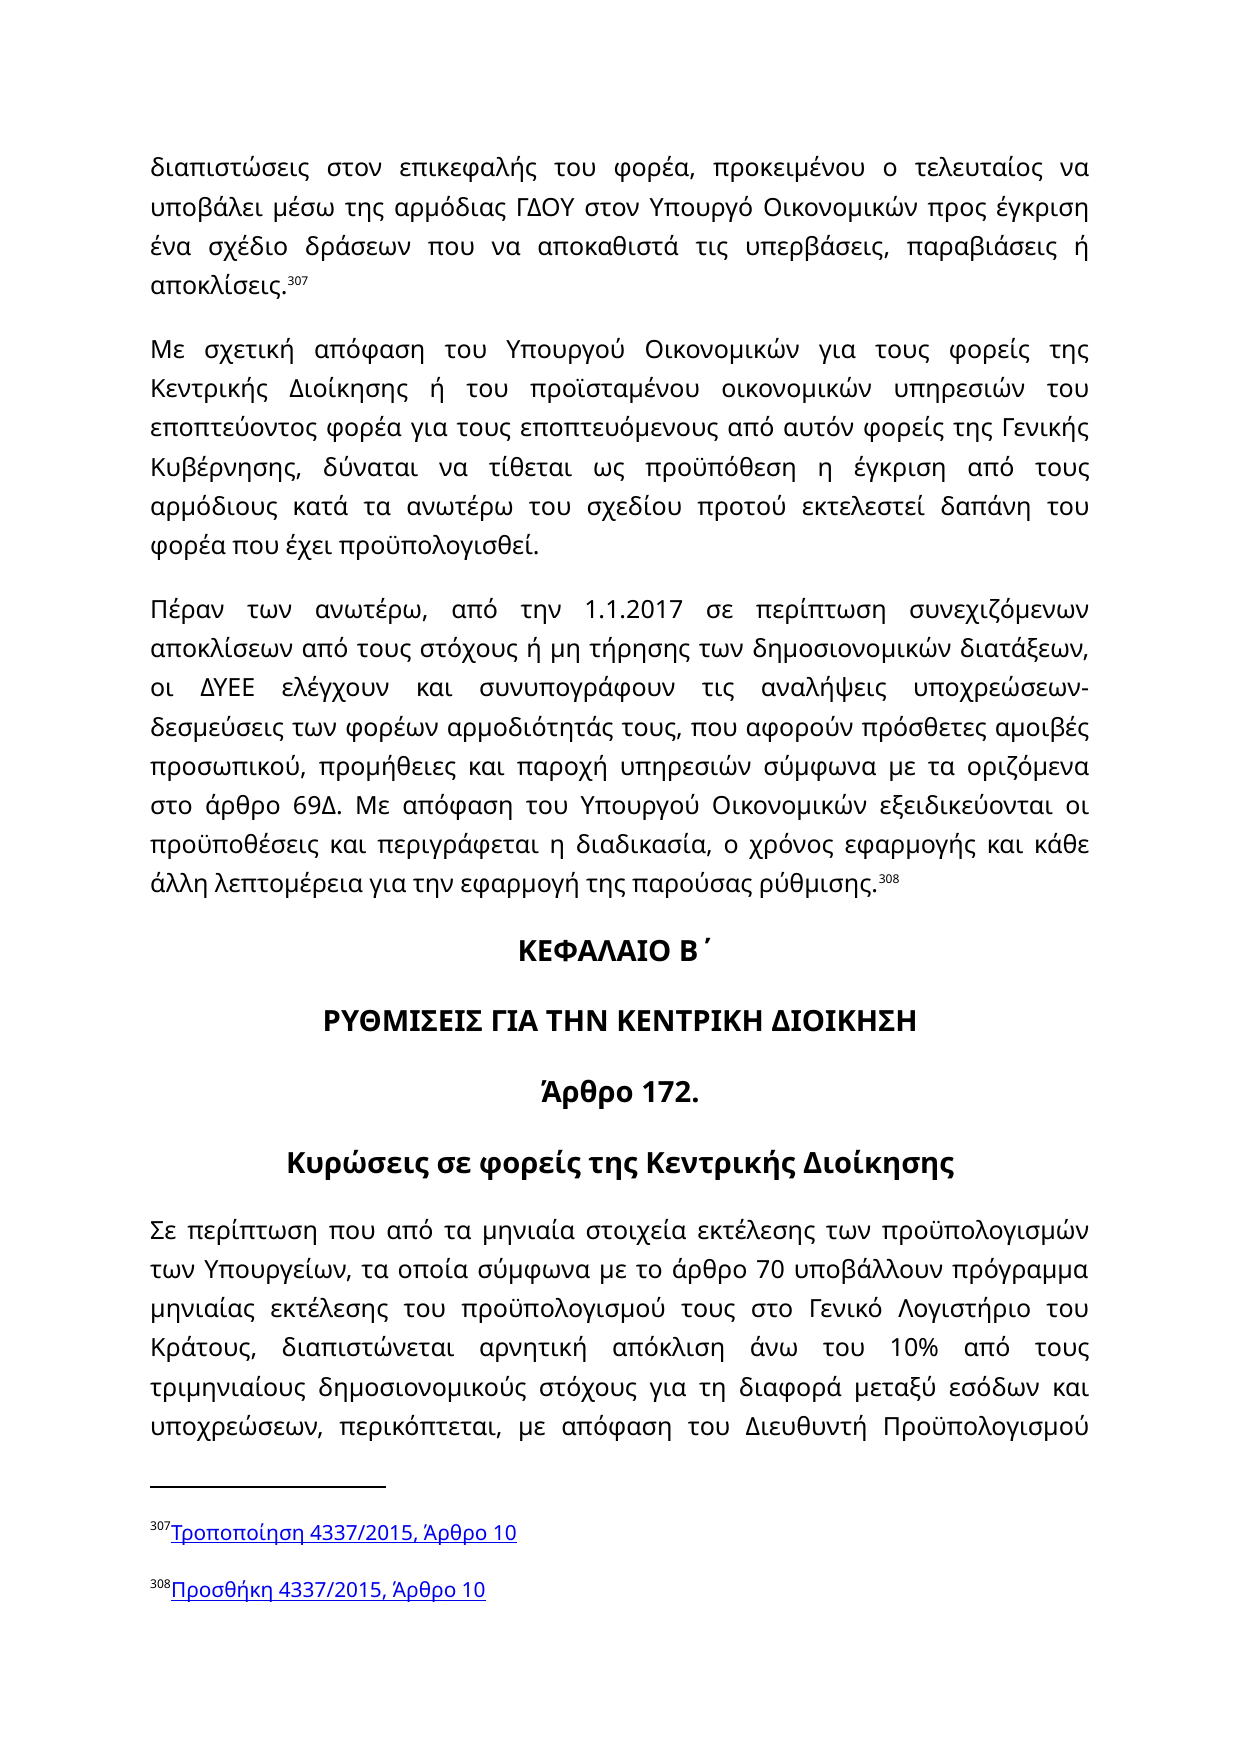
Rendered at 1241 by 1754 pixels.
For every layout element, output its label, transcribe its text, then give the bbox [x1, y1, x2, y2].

text Πέραν των ανωτέρω, από την 1.1.2017 σε περίπτωση συνεχιζόμενων αποκλίσεων από τους στόχους ή μη τήρησης των δημοσιονομικών διατάξεων, οι ΔΥΕΕ ελέγχουν και συνυπογράφουν τις αναλήψεις υποχρεώσεων- δεσμεύσεις των φορέων αρμοδιότητάς τους, που αφορούν πρόσθετες αμοιβές προσωπικού, προμήθειες και παροχή υπηρεσιών σύμφωνα με τα οριζόμενα στο άρθρο 69Δ. Με απόφαση του Υπουργού Οικονομικών εξειδικεύονται οι προϋποθέσεις και περιγράφεται η διαδικασία, ο χρόνος εφαρμογής και κάθε άλλη λεπτομέρεια για την εφαρμογή της παρούσας ρύθμισης. [150, 592, 1090, 900]
text Προσθήκη 4337/2015, Άρθρο 10 [150, 1576, 1090, 1604]
subtitle Κυρώσεις σε φορείς της Κεντρικής Διοίκησης [150, 1142, 1090, 1182]
text Σε περίπτωση που από τα μηνιαία στοιχεία εκτέλεσης των προϋπολογισμών των Υπουργείων, τα οποία σύμφωνα με το άρθρο 70 υποβάλλουν πρόγραμμα μηνιαίας εκτέλεσης του προϋπολογισμού τους στο Γενικό Λογιστήριο του Κράτους, διαπιστώνεται αρνητική απόκλιση άνω του 10% από τους τριμηνιαίους δημοσιονομικούς στόχους για τη διαφορά μεταξύ εσόδων και υποχρεώσεων, περικόπτεται, με απόφαση του Διευθυντή Προϋπολογισμού [150, 1212, 1090, 1442]
subtitle Άρθρο 172. [150, 1071, 1090, 1111]
subtitle ΡΥΘΜΙΣΕΙΣ ΓΙΑ ΤΗΝ ΚΕΝΤΡΙΚΗ ΔΙΟΙΚΗΣΗ [150, 1001, 1090, 1040]
text διαπιστώσεις στον επικεφαλής του φορέα, προκειμένου ο τελευταίος να υποβάλει μέσω της αρμόδιας ΓΔΟΥ στον Υπουργό Οικονομικών προς έγκριση ένα σχέδιο δράσεων που να αποκαθιστά τις υπερβάσεις, παραβιάσεις ή αποκλίσεις. [150, 150, 1090, 302]
text Τροποποίηση 4337/2015, Άρθρο 10 [150, 1518, 1090, 1546]
subtitle ΚΕΦΑΛΑΙΟ Β΄ [150, 930, 1090, 970]
text Με σχετική απόφαση του Υπουργού Οικονομικών για τους φορείς της Κεντρικής Διοίκησης ή του προϊσταμένου οικονομικών υπηρεσιών του εποπτεύοντος φορέα για τους εποπτευόμενους από αυτόν φορείς της Γενικής Κυβέρνησης, δύναται να τίθεται ως προϋπόθεση η έγκριση από τους αρμόδιους κατά τα ανωτέρω του σχεδίου προτού εκτελεστεί δαπάνη του φορέα που έχει προϋπολογισθεί. [150, 332, 1090, 562]
